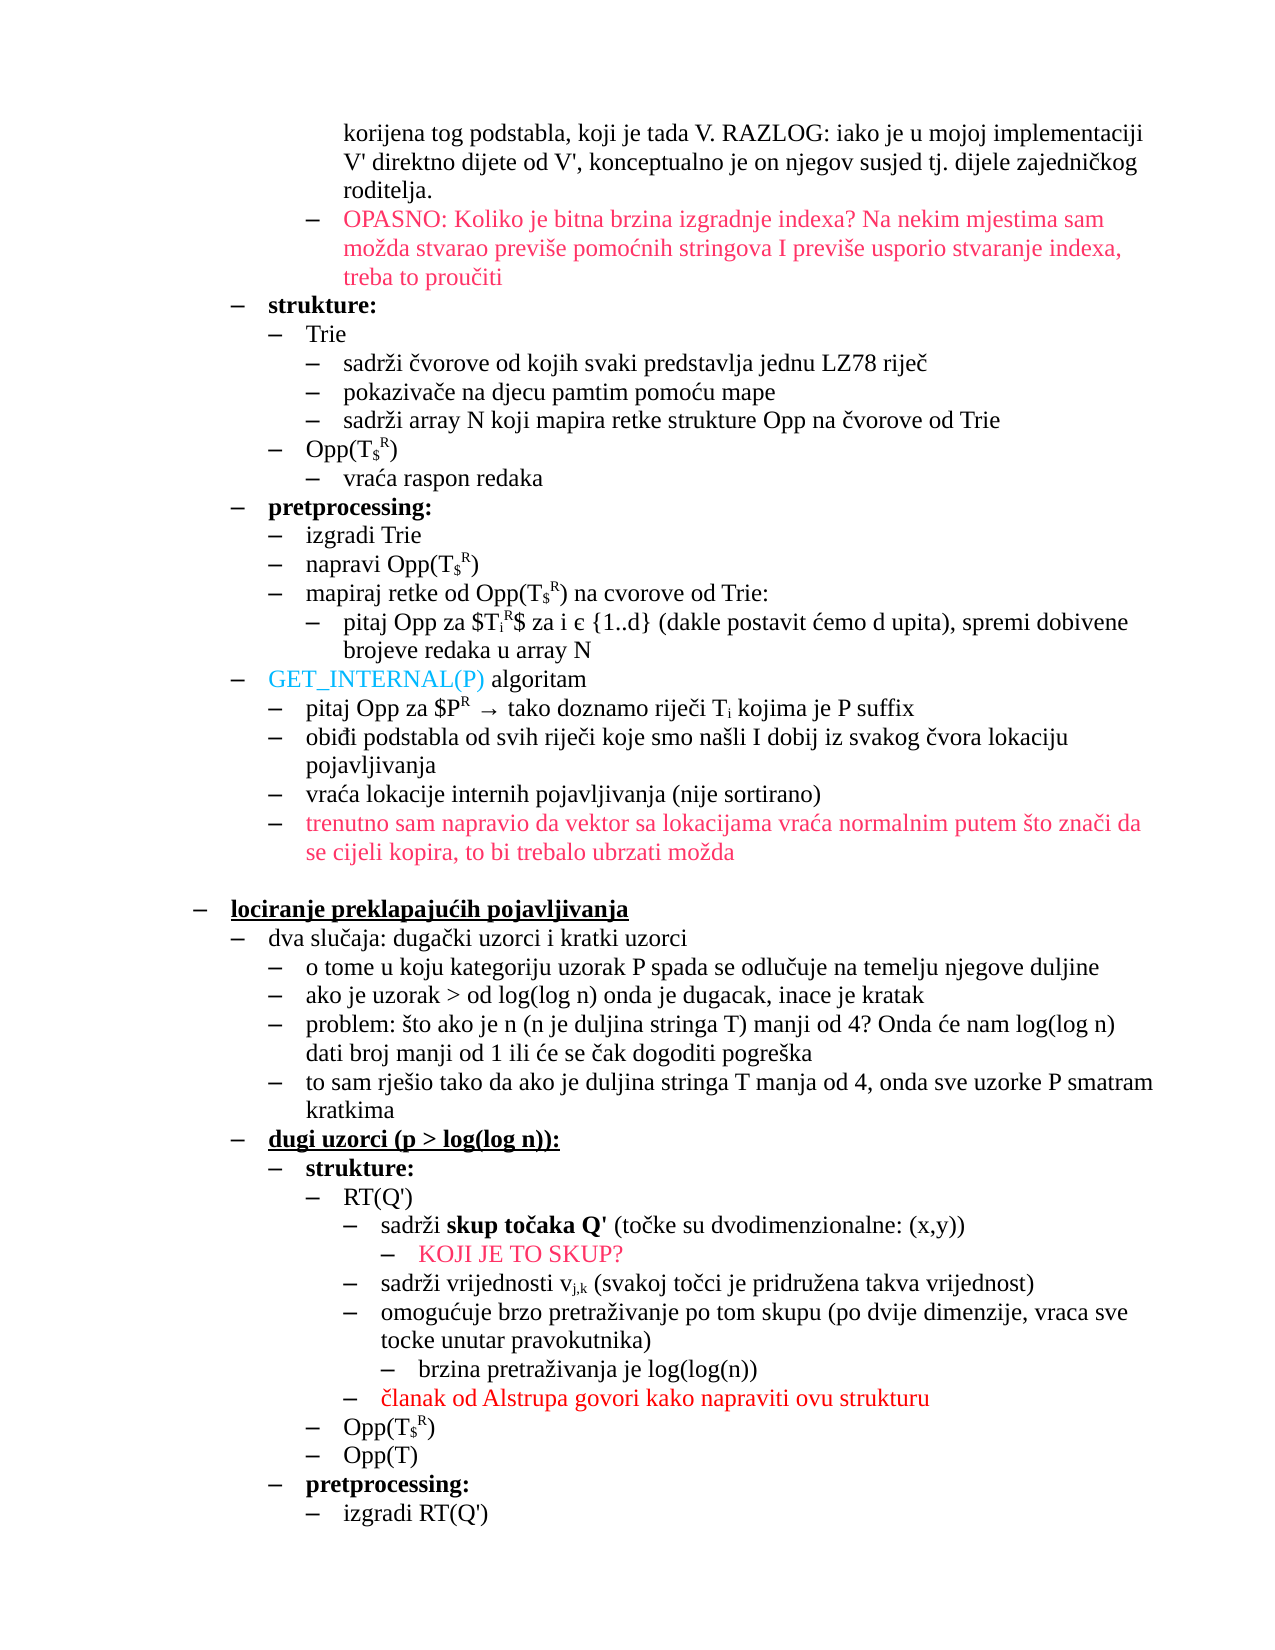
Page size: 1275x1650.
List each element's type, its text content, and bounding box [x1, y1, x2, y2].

list OPASNO: Koliko je bitna brzina izgradnje indexa? Na nekim mjestima sam možda stvarao previše pomoćnih stringova I previše usporio stvaranje indexa, treba to proučiti [306, 204, 1157, 291]
list sadrži array N koji mapira retke strukture Opp na čvorove od Trie [306, 406, 1157, 434]
list pitaj Opp za $PR → tako doznamo riječi Ti kojima je P suffix [268, 693, 1157, 722]
list dva slučaja: dugački uzorci i kratki uzorci [231, 923, 1157, 952]
list sadrži skup točaka Q' (točke su dvodimenzionalne: (x,y)) [343, 1211, 1157, 1239]
list Opp(T) [306, 1441, 1157, 1469]
list brzina pretraživanja je log(log(n)) [381, 1354, 1157, 1383]
list dugi uzorci (p > log(log n)): [231, 1124, 1157, 1153]
list KOJI JE TO SKUP? [381, 1239, 1157, 1268]
list izgradi Trie [268, 521, 1157, 549]
list GET_INTERNAL(P) algoritam [231, 664, 1157, 693]
list napravi Opp(T$R) [268, 549, 1157, 578]
list sadrži vrijednosti vj,k (svakoj točci je pridružena takva vrijednost) [343, 1268, 1157, 1297]
list obiđi podstabla od svih riječi koje smo našli I dobij iz svakog čvora lokaciju pojavljivanja [268, 722, 1157, 779]
list Opp(T$R) [306, 1412, 1157, 1441]
list vraća raspon redaka [306, 463, 1157, 492]
list ako je uzorak > od log(log n) onda je dugacak, inace je kratak [268, 981, 1157, 1009]
list strukture: [231, 291, 1157, 319]
list pokazivače na djecu pamtim pomoću mape [306, 377, 1157, 406]
list o tome u koju kategoriju uzorak P spada se odlučuje na temelju njegove duljine [268, 952, 1157, 981]
list pretprocessing: [268, 1469, 1157, 1498]
list Opp(T$R) [268, 434, 1157, 463]
list pitaj Opp za $TiR$ za i є {1..d} (dakle postavit ćemo d upita), spremi dobivene brojeve redaka u array N [306, 607, 1157, 664]
list izgradi RT(Q') [306, 1498, 1157, 1527]
list problem: što ako je n (n je duljina stringa T) manji od 4? Onda će nam log(log n) dati broj manji od 1 ili će se čak dogoditi pogreška [268, 1009, 1157, 1067]
list lociranje preklapajućih pojavljivanja [193, 894, 1157, 923]
list to sam rješio tako da ako je duljina stringa T manja od 4, onda sve uzorke P smatram kratkima [268, 1067, 1157, 1124]
list korijena tog podstabla, koji je tada V. RAZLOG: iako je u mojoj implementaciji V' direktno dijete od V', konceptualno je on njegov susjed tj. dijele zajedničkog roditelja. [306, 118, 1157, 204]
list trenutno sam napravio da vektor sa lokacijama vraća normalnim putem što znači da se cijeli kopira, to bi trebalo ubrzati možda [268, 808, 1157, 866]
list Trie [268, 319, 1157, 348]
list sadrži čvorove od kojih svaki predstavlja jednu LZ78 riječ [306, 348, 1157, 377]
list strukture: [268, 1153, 1157, 1182]
list pretprocessing: [231, 492, 1157, 521]
list mapiraj retke od Opp(T$R) na cvorove od Trie: [268, 578, 1157, 607]
list omogućuje brzo pretraživanje po tom skupu (po dvije dimenzije, vraca sve tocke unutar pravokutnika) [343, 1297, 1157, 1354]
list članak od Alstrupa govori kako napraviti ovu strukturu [343, 1383, 1157, 1412]
list vraća lokacije internih pojavljivanja (nije sortirano) [268, 779, 1157, 808]
list RT(Q') [306, 1182, 1157, 1211]
